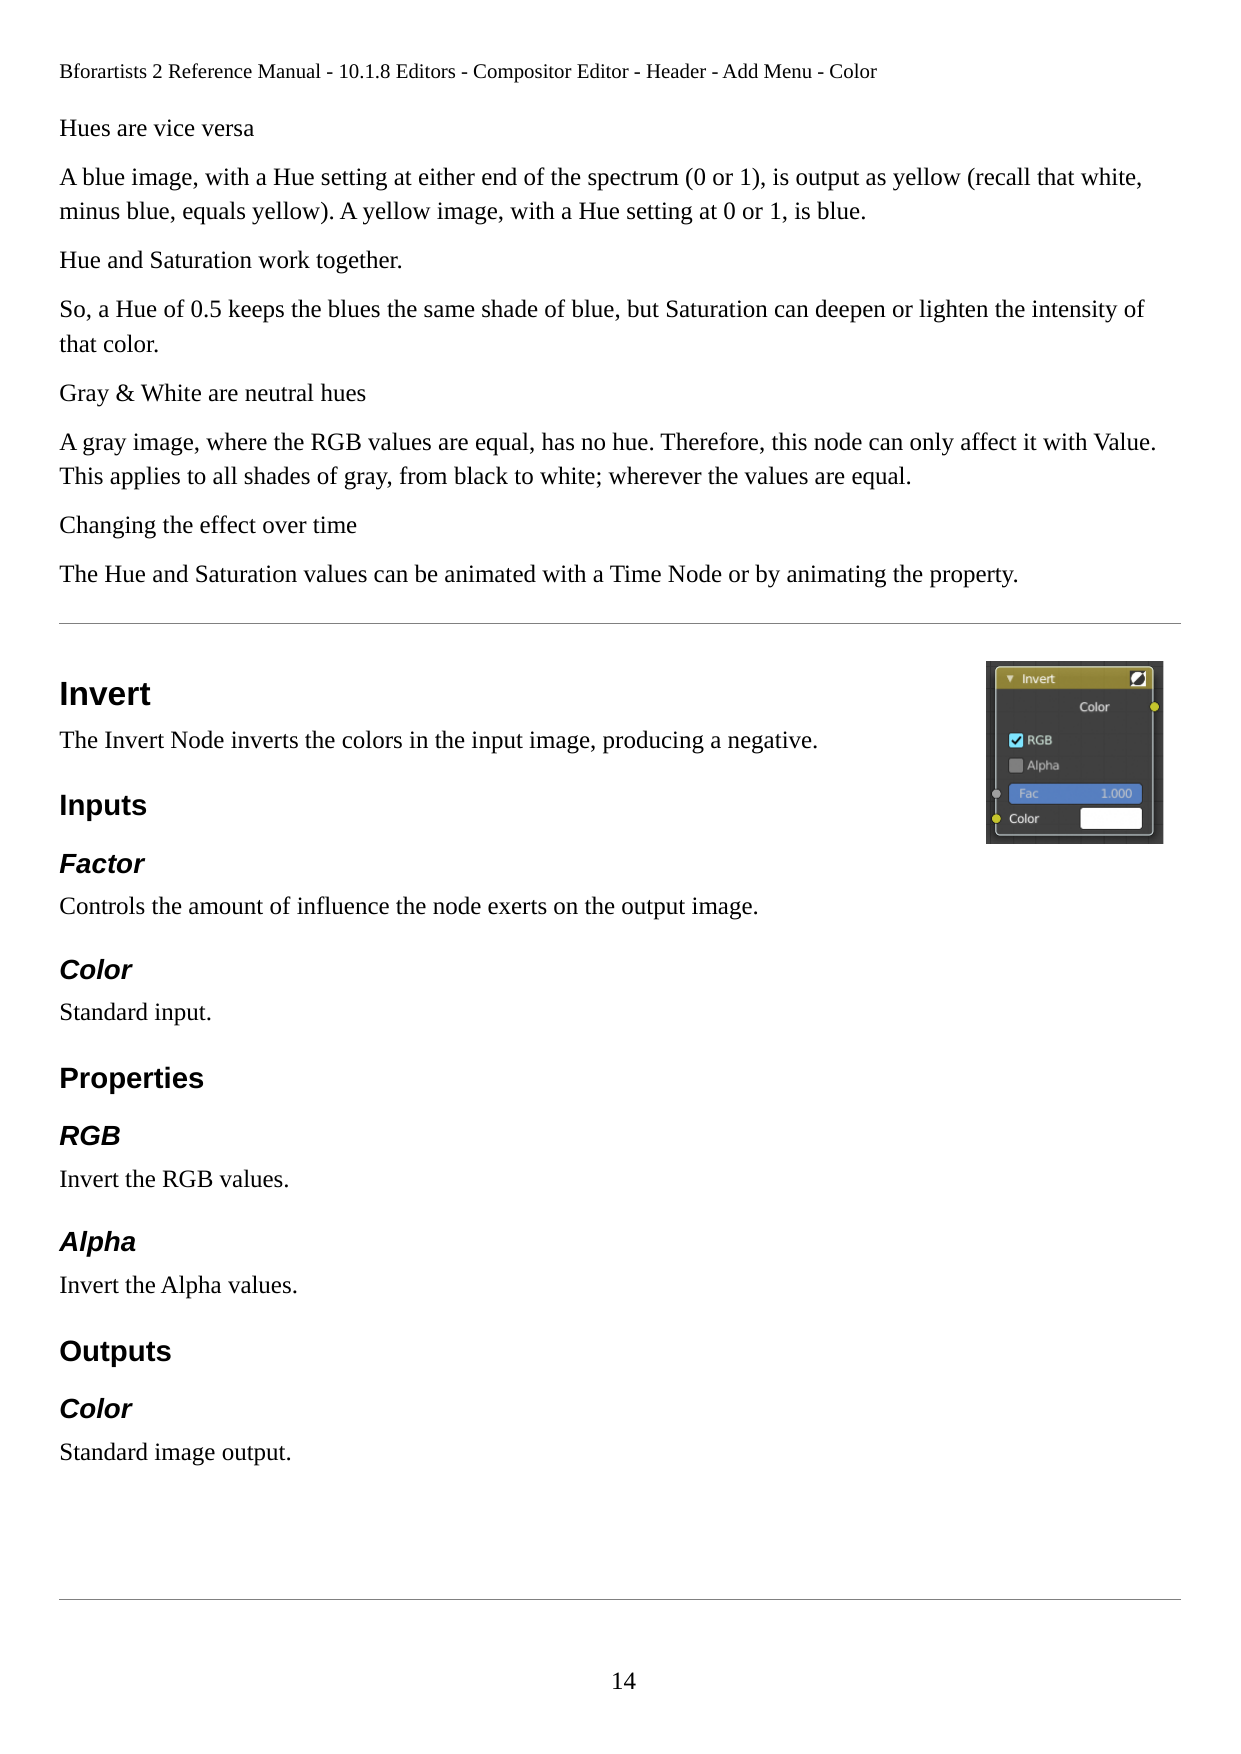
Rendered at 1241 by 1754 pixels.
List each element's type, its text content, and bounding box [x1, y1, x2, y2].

subtitle Color [59, 1392, 1181, 1424]
text A blue image, with a Hue setting at either end of the spectrum (0 or 1), is output as yellow (recall that white, minus blue, equals yellow). A yellow image, with a Hue setting at 0 or 1, is blue. [59, 162, 1181, 225]
text The Hue and Saturation values can be animated with a Time Node or by animating the property. [59, 559, 1181, 588]
subtitle Inputs [59, 788, 986, 822]
text The Invert Node inverts the colors in the input image, producing a negative. [59, 725, 986, 753]
subtitle Factor [59, 847, 1181, 879]
text Invert the Alpha values. [59, 1270, 1181, 1299]
text So, a Hue of 0.5 keeps the blues the same shade of blue, but Saturation can deepen or lighten the intensity of that color. [59, 294, 1181, 357]
subtitle Invert [59, 673, 986, 712]
text Changing the effect over time [59, 510, 1181, 539]
text Hues are vice versa [59, 113, 1181, 141]
text A gray image, where the RGB values are equal, has no hue. Therefore, this node can only affect it with Value. This applies to all shades of gray, from black to white; wherever the values are equal. [59, 427, 1181, 490]
subtitle [1164, 788, 1181, 822]
subtitle Color [59, 953, 1181, 985]
text Standard input. [59, 997, 1181, 1026]
text Invert the RGB values. [59, 1164, 1181, 1193]
text Gray & White are neutral hues [59, 378, 1181, 407]
subtitle Outputs [59, 1334, 1181, 1367]
picture [986, 661, 1164, 844]
subtitle RGB [59, 1120, 1181, 1152]
text Controls the amount of influence the node exerts on the output image. [59, 891, 1181, 920]
subtitle [1164, 673, 1181, 712]
text Hue and Saturation work together. [59, 245, 1181, 274]
subtitle Properties [59, 1061, 1181, 1095]
text Standard image output. [59, 1437, 1181, 1466]
subtitle Alpha [59, 1226, 1181, 1258]
